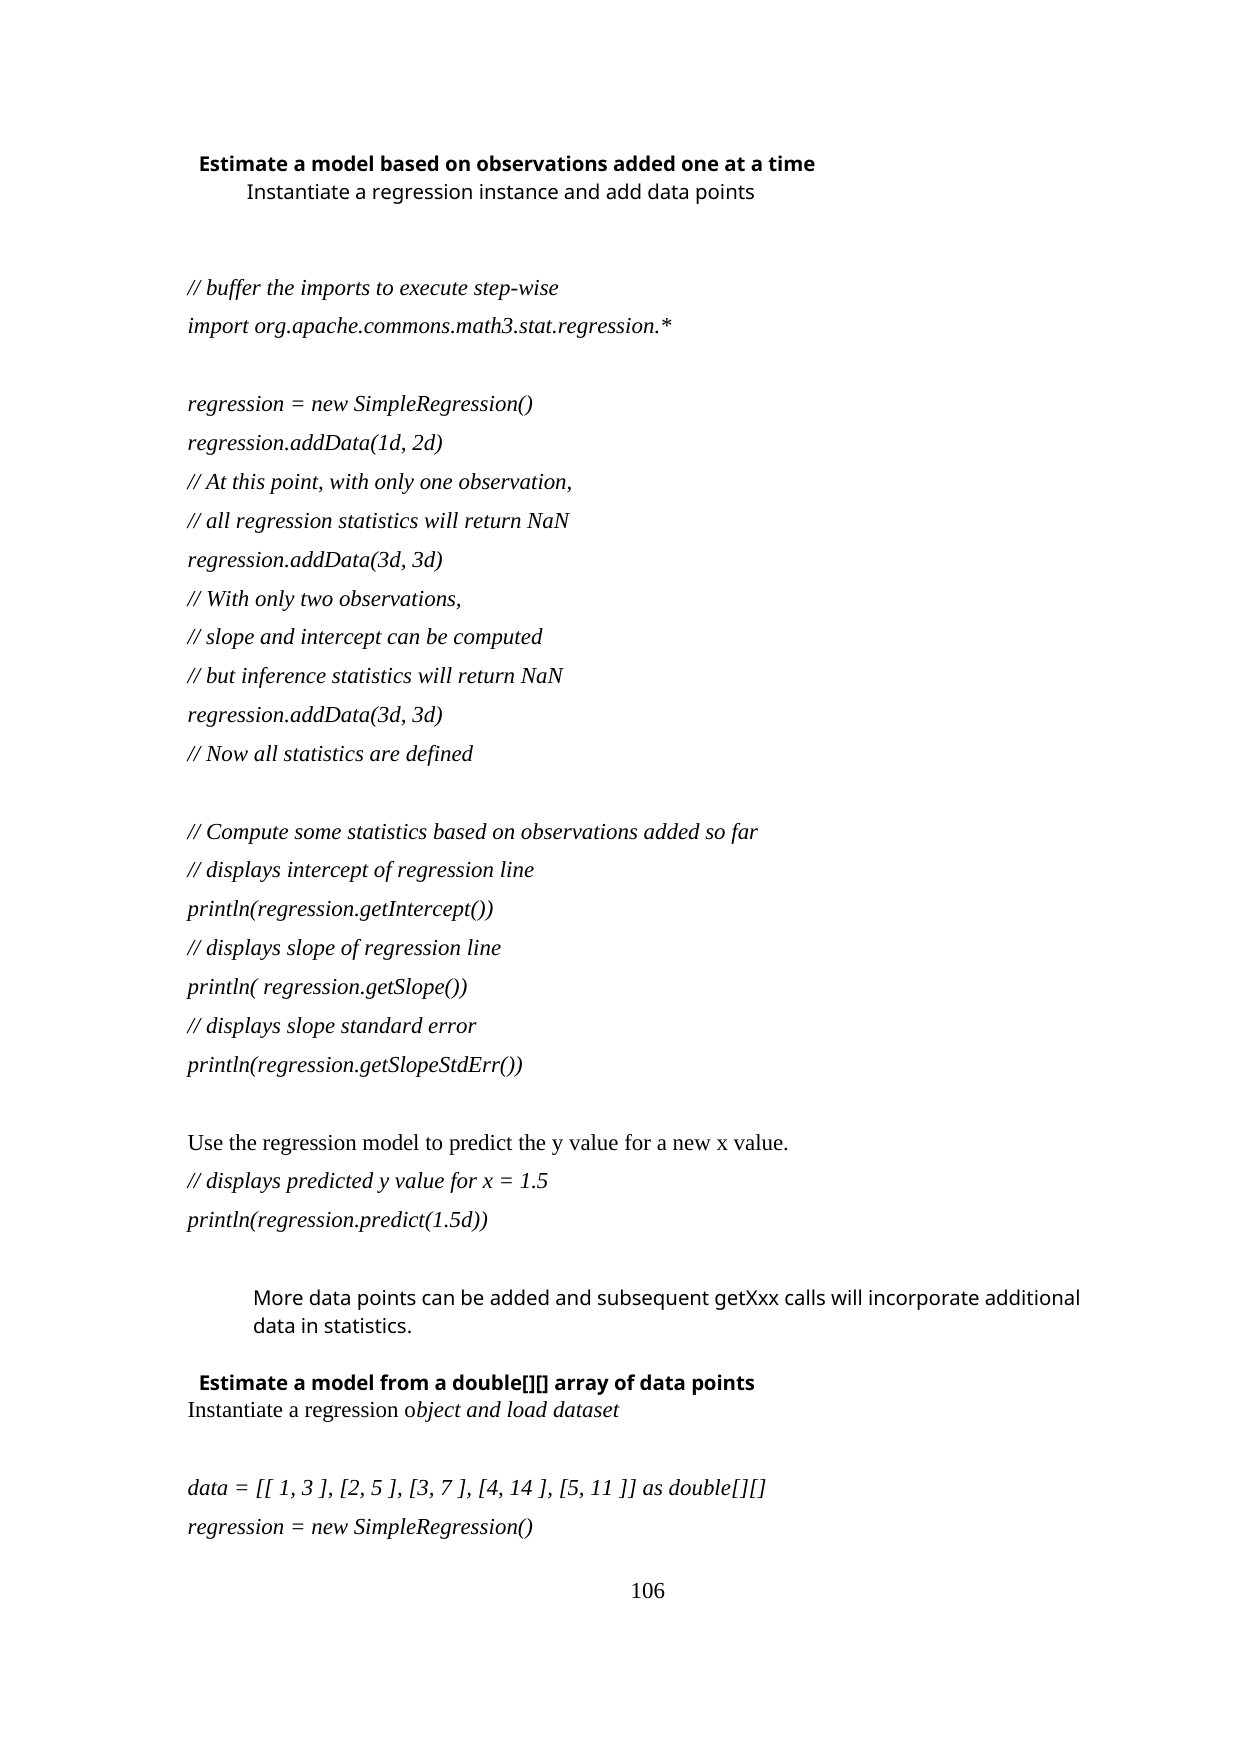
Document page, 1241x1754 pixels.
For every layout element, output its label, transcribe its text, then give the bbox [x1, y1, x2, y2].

text // but inference statistics will return NaN [187, 662, 1108, 689]
text // Compute some statistics based on observations added so far [187, 818, 1108, 844]
text regression.addData(3d, 3d) [187, 701, 1108, 727]
text println(regression.getSlopeStdErr()) [187, 1051, 1108, 1077]
text data = [[ 1, 3 ], [2, 5 ], [3, 7 ], [4, 14 ], [5, 11 ]] as double[][] [187, 1474, 1108, 1501]
list Instantiate a regression instance and add data points [247, 178, 1108, 205]
subtitle Estimate a model based on observations added one at a time [198, 150, 1097, 178]
text println(regression.getIntercept()) [187, 895, 1108, 922]
text // displays intercept of regression line [187, 857, 1108, 883]
text // buffer the imports to execute step-wise [187, 274, 1108, 300]
text Instantiate a regression object and load dataset [187, 1397, 1108, 1423]
text regression = new SimpleRegression() [187, 1513, 1108, 1539]
text regression = new SimpleRegression() [187, 390, 1108, 417]
text // displays slope standard error [187, 1012, 1108, 1038]
text regression.addData(3d, 3d) [187, 546, 1108, 572]
text // slope and intercept can be computed [187, 623, 1108, 650]
text println( regression.getSlope()) [187, 973, 1108, 999]
text Use the regression model to predict the y value for a new x value. [187, 1128, 1108, 1155]
text import org.apache.commons.math3.stat.regression.* [187, 313, 1108, 339]
text println(regression.predict(1.5d)) [187, 1206, 1108, 1233]
text // With only two observations, [187, 584, 1108, 611]
text // Now all statistics are defined [187, 740, 1108, 766]
text // displays predicted y value for x = 1.5 [187, 1167, 1108, 1194]
text // all regression statistics will return NaN [187, 507, 1108, 533]
text // displays slope of regression line [187, 934, 1108, 961]
text // At this point, with only one observation, [187, 468, 1108, 494]
list More data points can be added and subsequent getXxx calls will incorporate additional data in statistics. [253, 1284, 1108, 1339]
subtitle Estimate a model from a double[][] array of data points [198, 1369, 1097, 1397]
text regression.addData(1d, 2d) [187, 429, 1108, 456]
